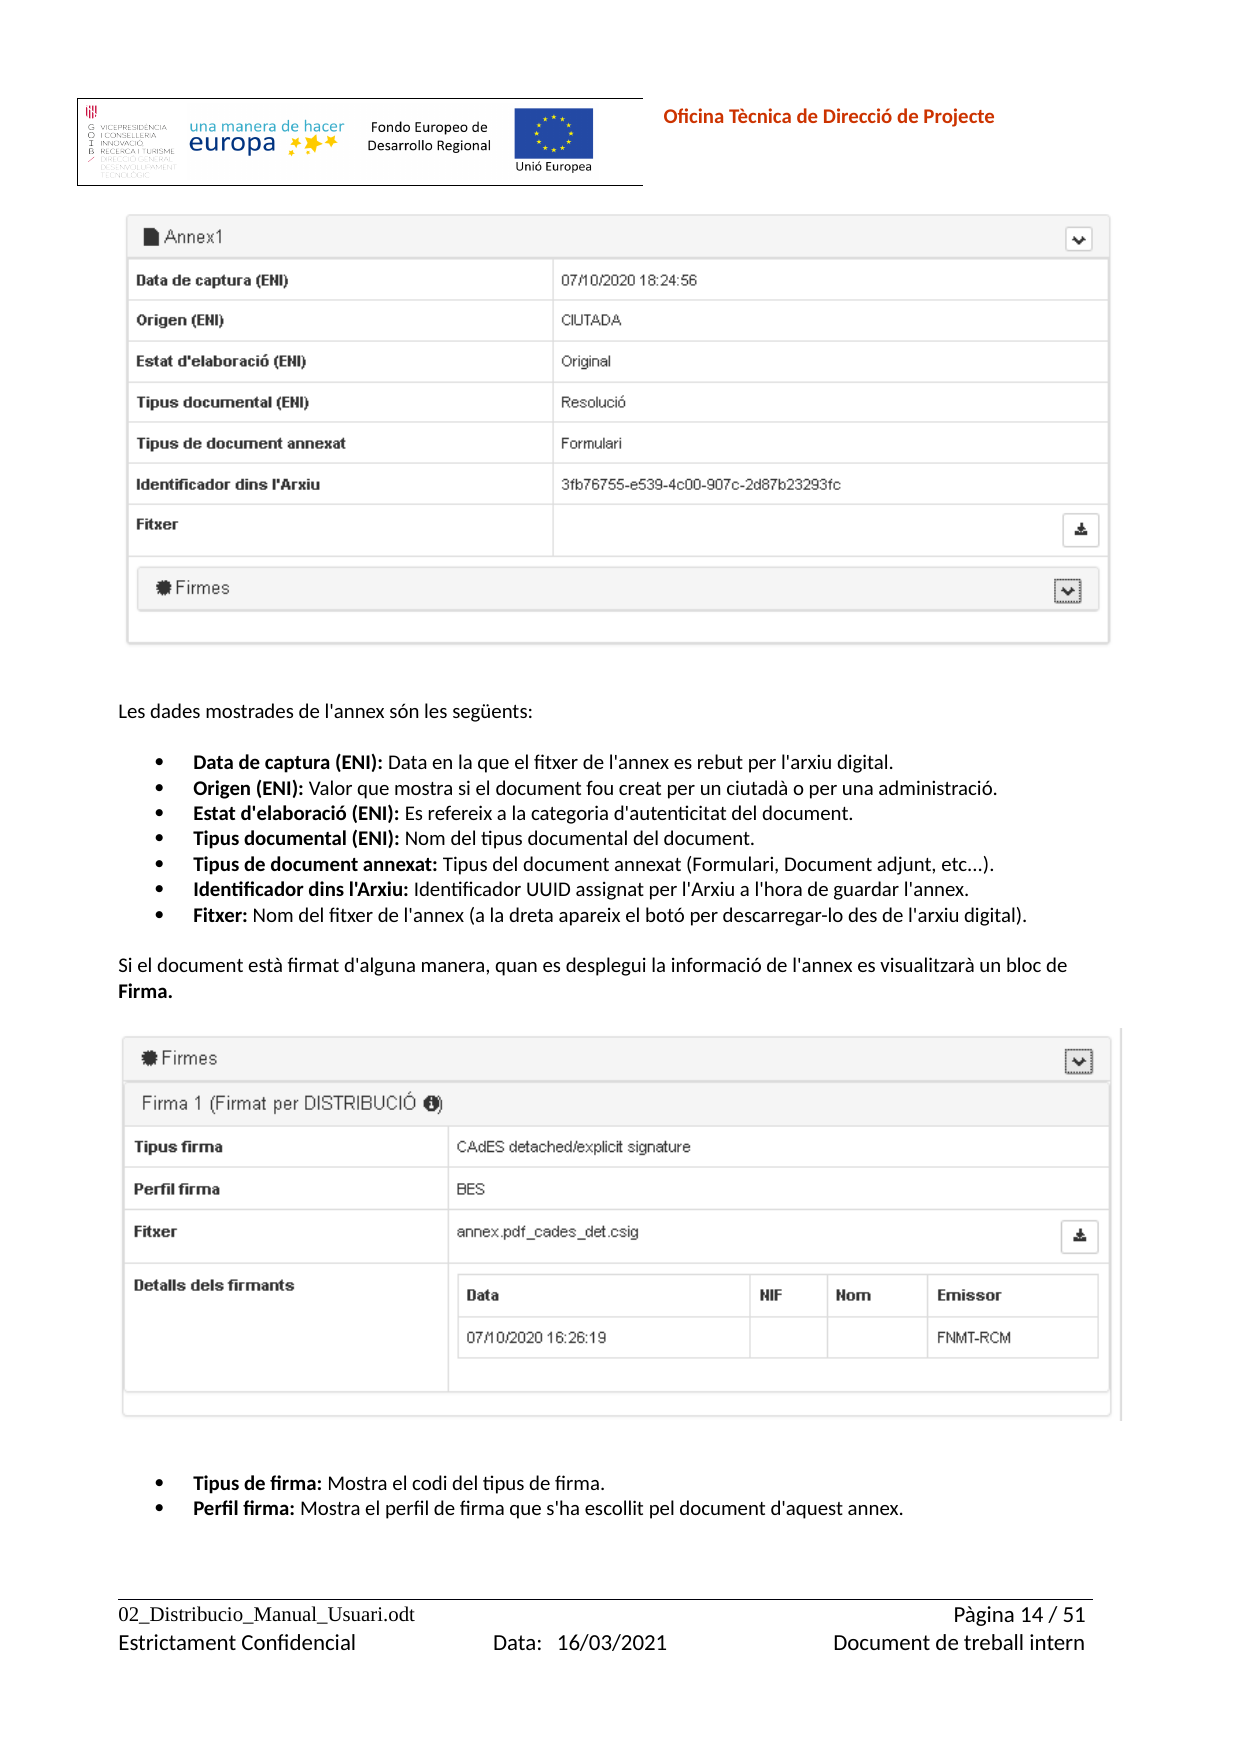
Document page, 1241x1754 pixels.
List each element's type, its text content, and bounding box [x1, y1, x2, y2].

picture [118, 1028, 1123, 1421]
picture [187, 103, 599, 180]
picture [82, 103, 181, 180]
list Origen (ENI): Valor que mostra si el document fou creat per un ciutadà o per una administració. [156, 775, 1122, 800]
list Tipus de document annexat: Tipus del document annexat (Formulari, Document adjunt, etc...). [156, 851, 1122, 876]
list Tipus de firma: Mostra el codi del tipus de firma. [156, 1470, 1122, 1495]
list Perfil firma: Mostra el perfil de firma que s'ha escollit pel document d'aquest annex. [156, 1495, 1122, 1521]
list Identificador dins l'Arxiu: Identificador UUID assignat per l'Arxiu a l'hora de guardar l'annex. [156, 876, 1122, 902]
list Estat d'elaboració (ENI): Es refereix a la categoria d'autenticitat del document. [156, 800, 1122, 826]
list Fitxer: Nom del fitxer de l'annex (a la dreta apareix el botó per descarregar-lo des de l'arxiu digital). [156, 902, 1122, 927]
text Les dades mostrades de l'annex són les següents: [118, 698, 1122, 724]
text Si el document està firmat d'alguna manera, quan es desplegui la informació de l'annex es visualitzarà un bloc de Firma. [118, 953, 1122, 1003]
list Tipus documental (ENI): Nom del tipus documental del document. [156, 826, 1122, 851]
picture [118, 209, 1123, 649]
list Data de captura (ENI): Data en la que el fitxer de l'annex es rebut per l'arxiu digital. [156, 749, 1122, 775]
